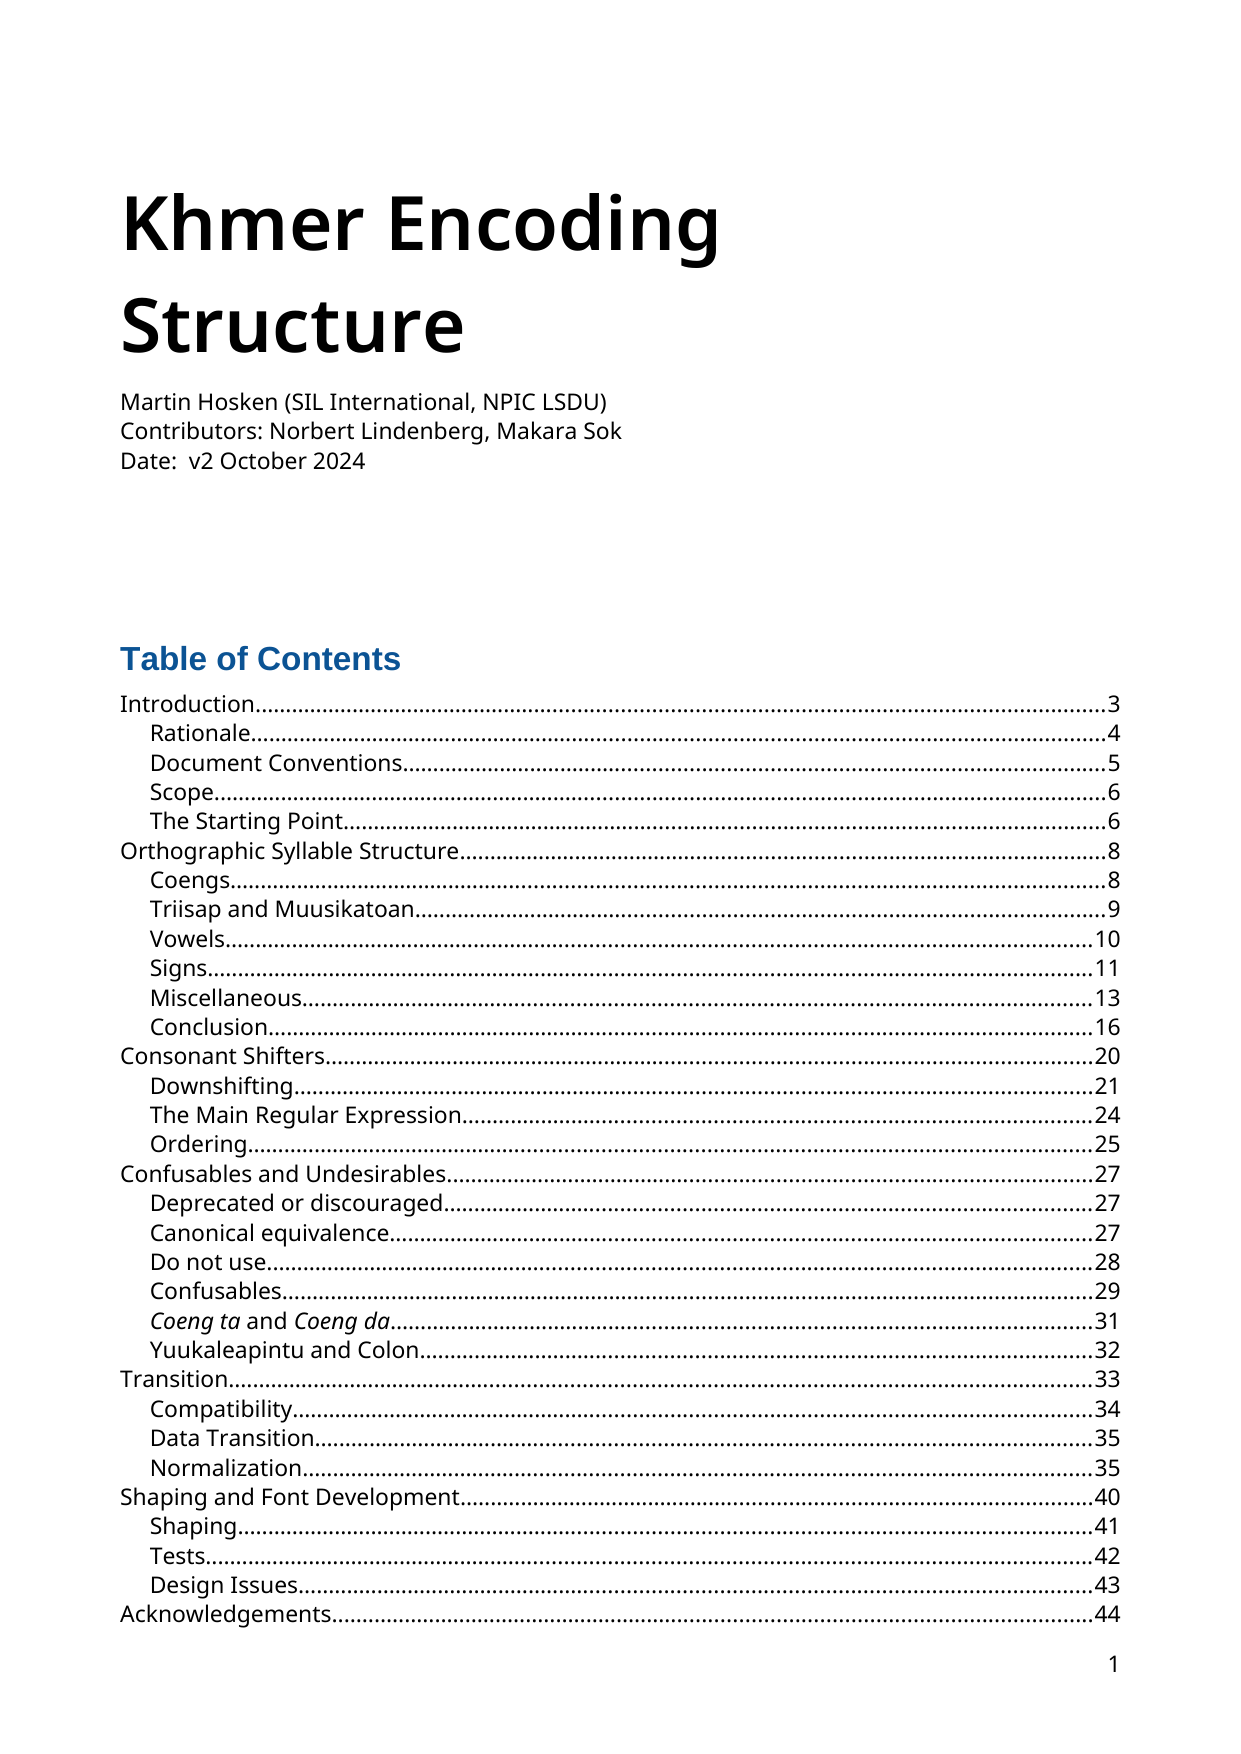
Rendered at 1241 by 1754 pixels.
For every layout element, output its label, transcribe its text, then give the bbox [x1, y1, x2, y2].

text Shaping 41 [149, 1511, 1121, 1541]
text Compatibility 34 [149, 1394, 1121, 1423]
text Contributors: Norbert Lindenberg, Makara Sok [120, 416, 1121, 446]
text The Starting Point 6 [149, 806, 1121, 836]
subtitle Table of Contents [120, 647, 1121, 676]
text Consonant Shifters 20 [120, 1041, 1121, 1071]
text Orthographic Syllable Structure 8 [120, 836, 1121, 865]
text Shaping and Font Development 40 [120, 1482, 1121, 1511]
text Acknowledgements 44 [120, 1599, 1121, 1629]
text Triisap and Muusikatoan 9 [149, 894, 1121, 924]
text Deprecated or discouraged 27 [149, 1188, 1121, 1217]
text Martin Hosken (SIL International, NPIC LSDU) [120, 387, 1121, 416]
text Downshifting 21 [149, 1071, 1121, 1100]
text Data Transition 35 [149, 1423, 1121, 1452]
text Rationale 4 [149, 718, 1121, 747]
text Confusables 29 [149, 1276, 1121, 1306]
title Khmer Encoding Structure [120, 170, 1121, 374]
text Tests 42 [149, 1541, 1121, 1570]
text Coengs 8 [149, 865, 1121, 894]
text Coeng ta and Coeng da 31 [149, 1306, 1121, 1335]
text Introduction 3 [120, 689, 1121, 718]
text Miscellaneous 13 [149, 982, 1121, 1012]
text Document Conventions 5 [149, 747, 1121, 777]
text Do not use 28 [149, 1247, 1121, 1276]
text Signs 11 [149, 953, 1121, 982]
text Design Issues 43 [149, 1570, 1121, 1599]
text Transition 33 [120, 1364, 1121, 1394]
text Yuukaleapintu and Colon 32 [149, 1335, 1121, 1364]
text Vowels 10 [149, 924, 1121, 953]
text Conclusion 16 [149, 1012, 1121, 1041]
text Canonical equivalence 27 [149, 1217, 1121, 1247]
text The Main Regular Expression 24 [149, 1100, 1121, 1129]
text Scope 6 [149, 777, 1121, 806]
text Confusables and Undesirables 27 [120, 1159, 1121, 1188]
text Ordering 25 [149, 1129, 1121, 1159]
text Normalization 35 [149, 1452, 1121, 1482]
text Date: v2 October 2024 [120, 446, 1121, 475]
